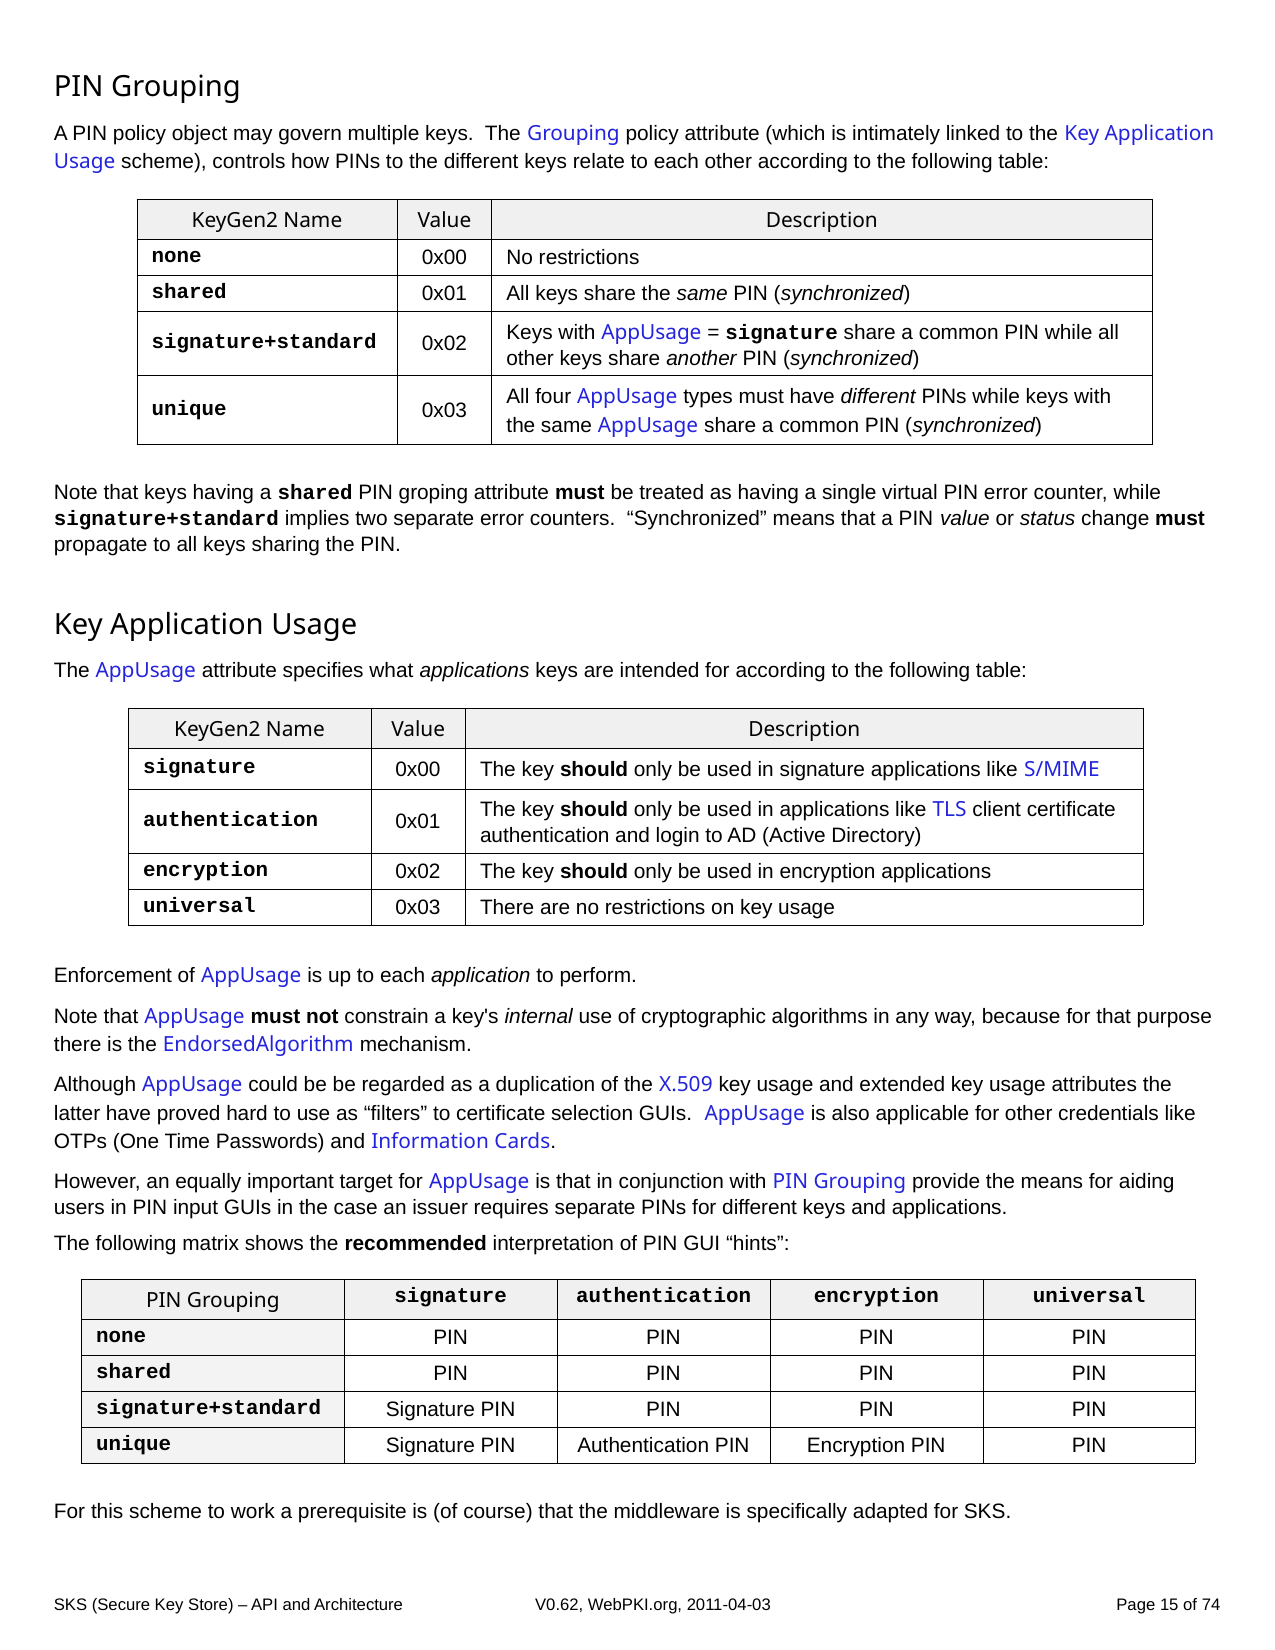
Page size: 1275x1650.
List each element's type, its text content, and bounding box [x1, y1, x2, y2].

table_cell PIN [984, 1392, 1195, 1427]
table_cell 0x03 [398, 376, 491, 444]
table_cell PIN [558, 1320, 770, 1355]
table_cell PIN [345, 1320, 557, 1355]
table_cell 0x01 [398, 276, 491, 311]
table_cell 0x03 [372, 890, 465, 925]
table_header KeyGen2 Name [138, 200, 397, 239]
table_cell PIN [558, 1392, 770, 1427]
table_header Value [372, 709, 465, 748]
table_cell The key should only be used in signature applications like S/MIME [466, 749, 1143, 788]
table_cell shared [138, 276, 397, 311]
table_cell signature+standard [138, 312, 397, 375]
table_header Description [466, 709, 1143, 748]
table_cell none [82, 1320, 344, 1355]
text Enforcement of AppUsage is up to each application to perform. [54, 961, 1221, 989]
text The AppUsage attribute specifies what applications keys are intended for according to the following table: [54, 655, 1221, 708]
table_cell Authentication PIN [558, 1428, 770, 1463]
text The following matrix shows the recommended interpretation of PIN GUI “hints”: [54, 1231, 1221, 1255]
table_cell 0x00 [398, 240, 491, 275]
table_cell signature+standard [82, 1392, 344, 1427]
table_cell Keys with AppUsage = signature share a common PIN while all other keys share another PIN (synchronized) [492, 312, 1152, 375]
text Note that AppUsage must not constrain a key's internal use of cryptographic algorithms in any way, because for that purpose there is the EndorsedAlgorithm mechanism. [54, 1001, 1221, 1058]
table_header signature [345, 1280, 557, 1319]
table_header universal [984, 1280, 1195, 1319]
table_cell universal [129, 890, 371, 925]
table_cell Signature PIN [345, 1428, 557, 1463]
text However, an equally important target for AppUsage is that in conjunction with PIN Grouping provide the means for aiding users in PIN input GUIs in the case an issuer requires separate PINs for different keys and applications. [54, 1167, 1221, 1219]
table_cell 0x02 [372, 854, 465, 889]
table_cell The key should only be used in encryption applications [466, 854, 1143, 889]
table_cell PIN [771, 1392, 983, 1427]
table_cell Encryption PIN [771, 1428, 983, 1463]
table_cell PIN [345, 1356, 557, 1391]
table_cell Signature PIN [345, 1392, 557, 1427]
table_header KeyGen2 Name [129, 709, 371, 748]
subtitle PIN Grouping [54, 66, 1221, 105]
table_cell 0x01 [372, 790, 465, 853]
table_header authentication [558, 1280, 770, 1319]
table_cell authentication [129, 790, 371, 853]
table_cell PIN [558, 1356, 770, 1391]
table_cell There are no restrictions on key usage [466, 890, 1143, 925]
table_cell encryption [129, 854, 371, 889]
table_header Description [492, 200, 1152, 239]
table_header PIN Grouping [82, 1280, 344, 1319]
table_cell PIN [771, 1320, 983, 1355]
table_cell unique [82, 1428, 344, 1463]
table_cell PIN [771, 1356, 983, 1391]
table_cell PIN [984, 1428, 1195, 1463]
table_cell shared [82, 1356, 344, 1391]
text Although AppUsage could be be regarded as a duplication of the X.509 key usage and extended key usage attributes the latter have proved hard to use as “filters” to certificate selection GUIs. AppUsage is also applicable for other credentials like OTPs (One Time Passwords) and Information Cards. [54, 1069, 1221, 1155]
table_cell none [138, 240, 397, 275]
table_cell 0x00 [372, 749, 465, 788]
table_cell unique [138, 376, 397, 444]
text Note that keys having a shared PIN groping attribute must be treated as having a single virtual PIN error counter, while signature+standard implies two separate error counters. “Synchronized” means that a PIN value or status change must propagate to all keys sharing the PIN. [54, 480, 1221, 556]
table_cell 0x02 [398, 312, 491, 375]
text For this scheme to work a prerequisite is (of course) that the middleware is specifically adapted for SKS. [54, 1499, 1221, 1523]
table_cell PIN [984, 1356, 1195, 1391]
table_header Value [398, 200, 491, 239]
table_cell PIN [984, 1320, 1195, 1355]
table_cell All four AppUsage types must have different PINs while keys with the same AppUsage share a common PIN (synchronized) [492, 376, 1152, 444]
table_cell signature [129, 749, 371, 788]
table_cell All keys share the same PIN (synchronized) [492, 276, 1152, 311]
table_cell No restrictions [492, 240, 1152, 275]
subtitle Key Application Usage [54, 603, 1221, 643]
table_header encryption [771, 1280, 983, 1319]
text A PIN policy object may govern multiple keys. The Grouping policy attribute (which is intimately linked to the Key Application Usage scheme), controls how PINs to the different keys relate to each other according to the following table: [54, 118, 1221, 199]
table_cell The key should only be used in applications like TLS client certificate authentication and login to AD (Active Directory) [466, 790, 1143, 853]
